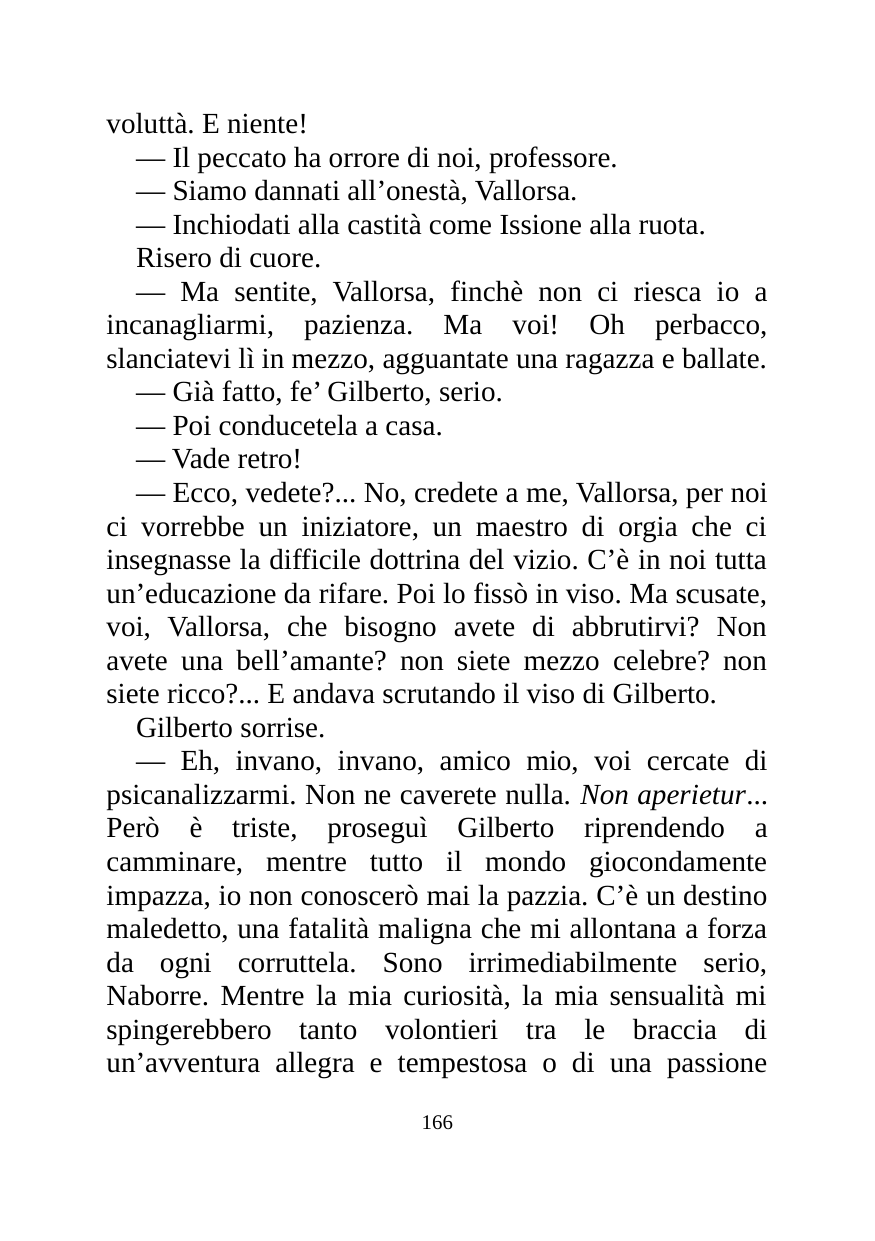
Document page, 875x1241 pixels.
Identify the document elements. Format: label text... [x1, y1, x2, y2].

text voluttà. E niente! [106, 106, 768, 140]
text — Vade retro! [106, 442, 768, 475]
text — Già fatto, fe’ Gilberto, serio. [106, 374, 768, 408]
text — Il peccato ha orrore di noi, professore. [106, 140, 768, 173]
text — Ma sentite, Vallorsa, finchè non ci riesca io a incanagliarmi, pazienza. Ma voi! Oh perbacco, slanciatevi lì in mezzo, agguantate una ragazza e ballate. [106, 274, 768, 374]
text — Inchiodati alla castità come Issione alla ruota. [106, 207, 768, 240]
text — Ecco, vedete?... No, credete a me, Vallorsa, per noi ci vorrebbe un iniziatore, un maestro di orgia che ci insegnasse la difficile dottrina del vizio. C’è in noi tutta un’educazione da rifare. Poi lo fissò in viso. Ma scusate, voi, Vallorsa, che bisogno avete di abbrutirvi? Non avete una bell’amante? non siete mezzo celebre? non siete ricco?... E andava scrutando il viso di Gilberto. [106, 475, 768, 710]
text — Eh, invano, invano, amico mio, voi cercate di psicanalizzarmi. Non ne caverete nulla. Non aperietur... Però è triste, proseguì Gilberto riprendendo a camminare, mentre tutto il mondo giocondamente impazza, io non conoscerò mai la pazzia. C’è un destino maledetto, una fatalità maligna che mi allontana a forza da ogni corruttela. Sono irrimediabilmente serio, Naborre. Mentre la mia curiosità, la mia sensualità mi spingerebbero tanto volontieri tra le braccia di un’avventura allegra e tempestosa o di una passione [106, 743, 768, 1079]
text — Siamo dannati all’onestà, Vallorsa. [106, 173, 768, 207]
text Gilberto sorrise. [106, 710, 768, 743]
text Risero di cuore. [106, 240, 768, 274]
text — Poi conducetela a casa. [106, 408, 768, 442]
